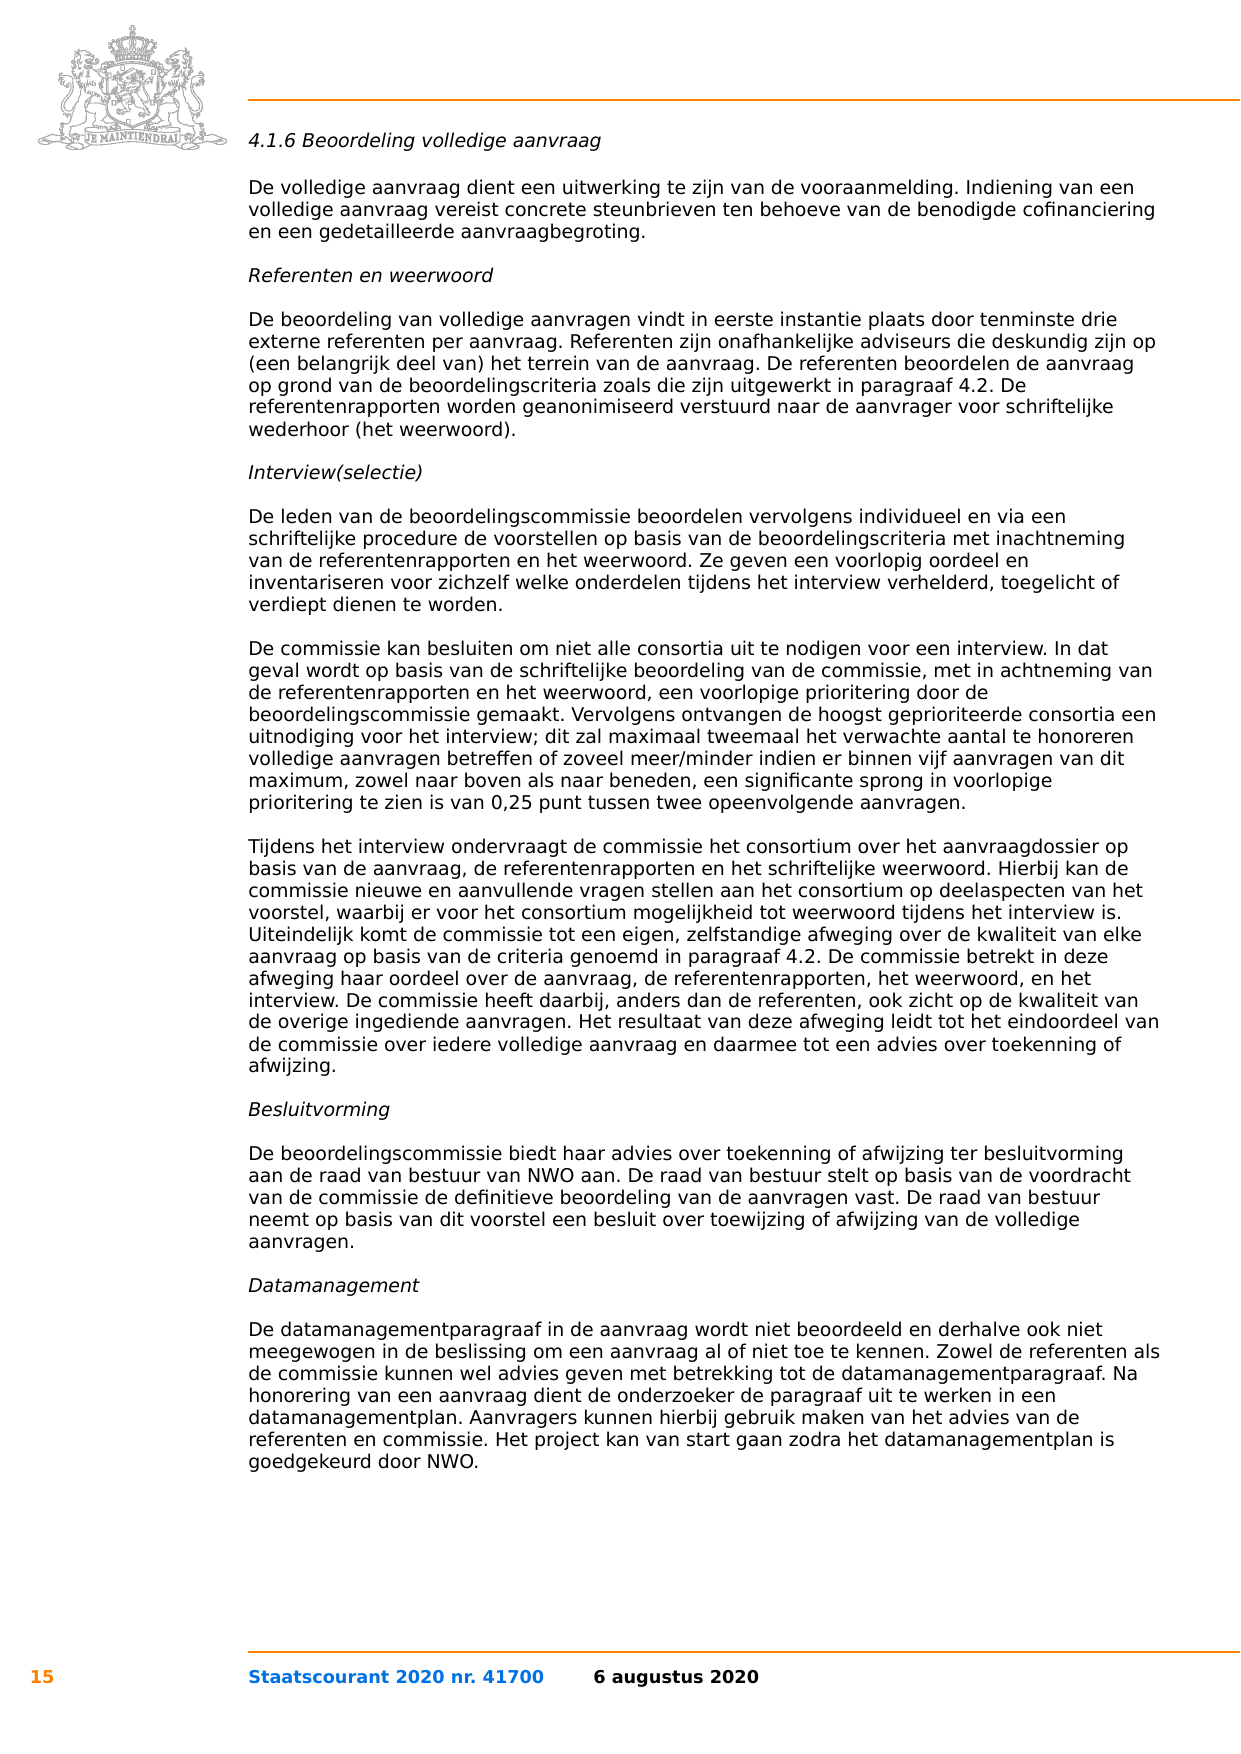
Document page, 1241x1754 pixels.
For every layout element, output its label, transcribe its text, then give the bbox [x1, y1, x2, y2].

subtitle Interview(selectie) [248, 462, 1163, 484]
subtitle Referenten en weerwoord [248, 265, 1163, 287]
text Tijdens het interview ondervraagt de commissie het consortium over het aanvraagdossier op basis van de aanvraag, de referentenrapporten en het schriftelijke weerwoord. Hierbij kan de commissie nieuwe en aanvullende vragen stellen aan het consortium op deelaspecten van het voorstel, waarbij er voor het consortium mogelijkheid tot weerwoord tijdens het interview is. Uiteindelijk komt de commissie tot een eigen, zelfstandige afweging over de kwaliteit van elke aanvraag op basis van de criteria genoemd in paragraaf 4.2. De commissie betrekt in deze afweging haar oordeel over de aanvraag, de referentenrapporten, het weerwoord, en het interview. De commissie heeft daarbij, anders dan de referenten, ook zicht op de kwaliteit van de overige ingediende aanvragen. Het resultaat van deze afweging leidt tot het eindoordeel van de commissie over iedere volledige aanvraag en daarmee tot een advies over toekenning of afwijzing. [248, 836, 1163, 1077]
text De datamanagementparagraaf in de aanvraag wordt niet beoordeeld en derhalve ook niet meegewogen in de beslissing om een aanvraag al of niet toe te kennen. Zowel de referenten als de commissie kunnen wel advies geven met betrekking tot de datamanagementparagraaf. Na honorering van een aanvraag dient de onderzoeker de paragraaf uit te werken in een datamanagementplan. Aanvragers kunnen hierbij gebruik maken van het advies van de referenten en commissie. Het project kan van start gaan zodra het datamanagementplan is goedgekeurd door NWO. [248, 1319, 1163, 1473]
picture [38, 25, 227, 150]
text De leden van de beoordelingscommissie beoordelen vervolgens individueel en via een schriftelijke procedure de voorstellen op basis van de beoordelingscriteria met inachtneming van de referentenrapporten en het weerwoord. Ze geven een voorlopig oordeel en inventariseren voor zichzelf welke onderdelen tijdens het interview verhelderd, toegelicht of verdiept dienen te worden. [248, 506, 1163, 616]
subtitle Besluitvorming [248, 1099, 1163, 1121]
subtitle Datamanagement [248, 1275, 1163, 1297]
text De beoordelingscommissie biedt haar advies over toekenning of afwijzing ter besluitvorming aan de raad van bestuur van NWO aan. De raad van bestuur stelt op basis van de voordracht van de commissie de definitieve beoordeling van de aanvragen vast. De raad van bestuur neemt op basis van dit voorstel een besluit over toewijzing of afwijzing van de volledige aanvragen. [248, 1143, 1163, 1253]
text De volledige aanvraag dient een uitwerking te zijn van de vooraanmelding. Indiening van een volledige aanvraag vereist concrete steunbrieven ten behoeve van de benodigde cofinanciering en een gedetailleerde aanvraagbegroting. [248, 177, 1163, 243]
text De beoordeling van volledige aanvragen vindt in eerste instantie plaats door tenminste drie externe referenten per aanvraag. Referenten zijn onafhankelijke adviseurs die deskundig zijn op (een belangrijk deel van) het terrein van de aanvraag. De referenten beoordelen de aanvraag op grond van de beoordelingscriteria zoals die zijn uitgewerkt in paragraaf 4.2. De referentenrapporten worden geanonimiseerd verstuurd naar de aanvrager voor schriftelijke wederhoor (het weerwoord). [248, 308, 1163, 440]
subtitle 4.1.6 Beoordeling volledige aanvraag [248, 130, 1163, 152]
text De commissie kan besluiten om niet alle consortia uit te nodigen voor een interview. In dat geval wordt op basis van de schriftelijke beoordeling van de commissie, met in achtneming van de referentenrapporten en het weerwoord, een voorlopige prioritering door de beoordelingscommissie gemaakt. Vervolgens ontvangen de hoogst geprioriteerde consortia een uitnodiging voor het interview; dit zal maximaal tweemaal het verwachte aantal te honoreren volledige aanvragen betreffen of zoveel meer/minder indien er binnen vijf aanvragen van dit maximum, zowel naar boven als naar beneden, een significante sprong in voorlopige prioritering te zien is van 0,25 punt tussen twee opeenvolgende aanvragen. [248, 638, 1163, 814]
